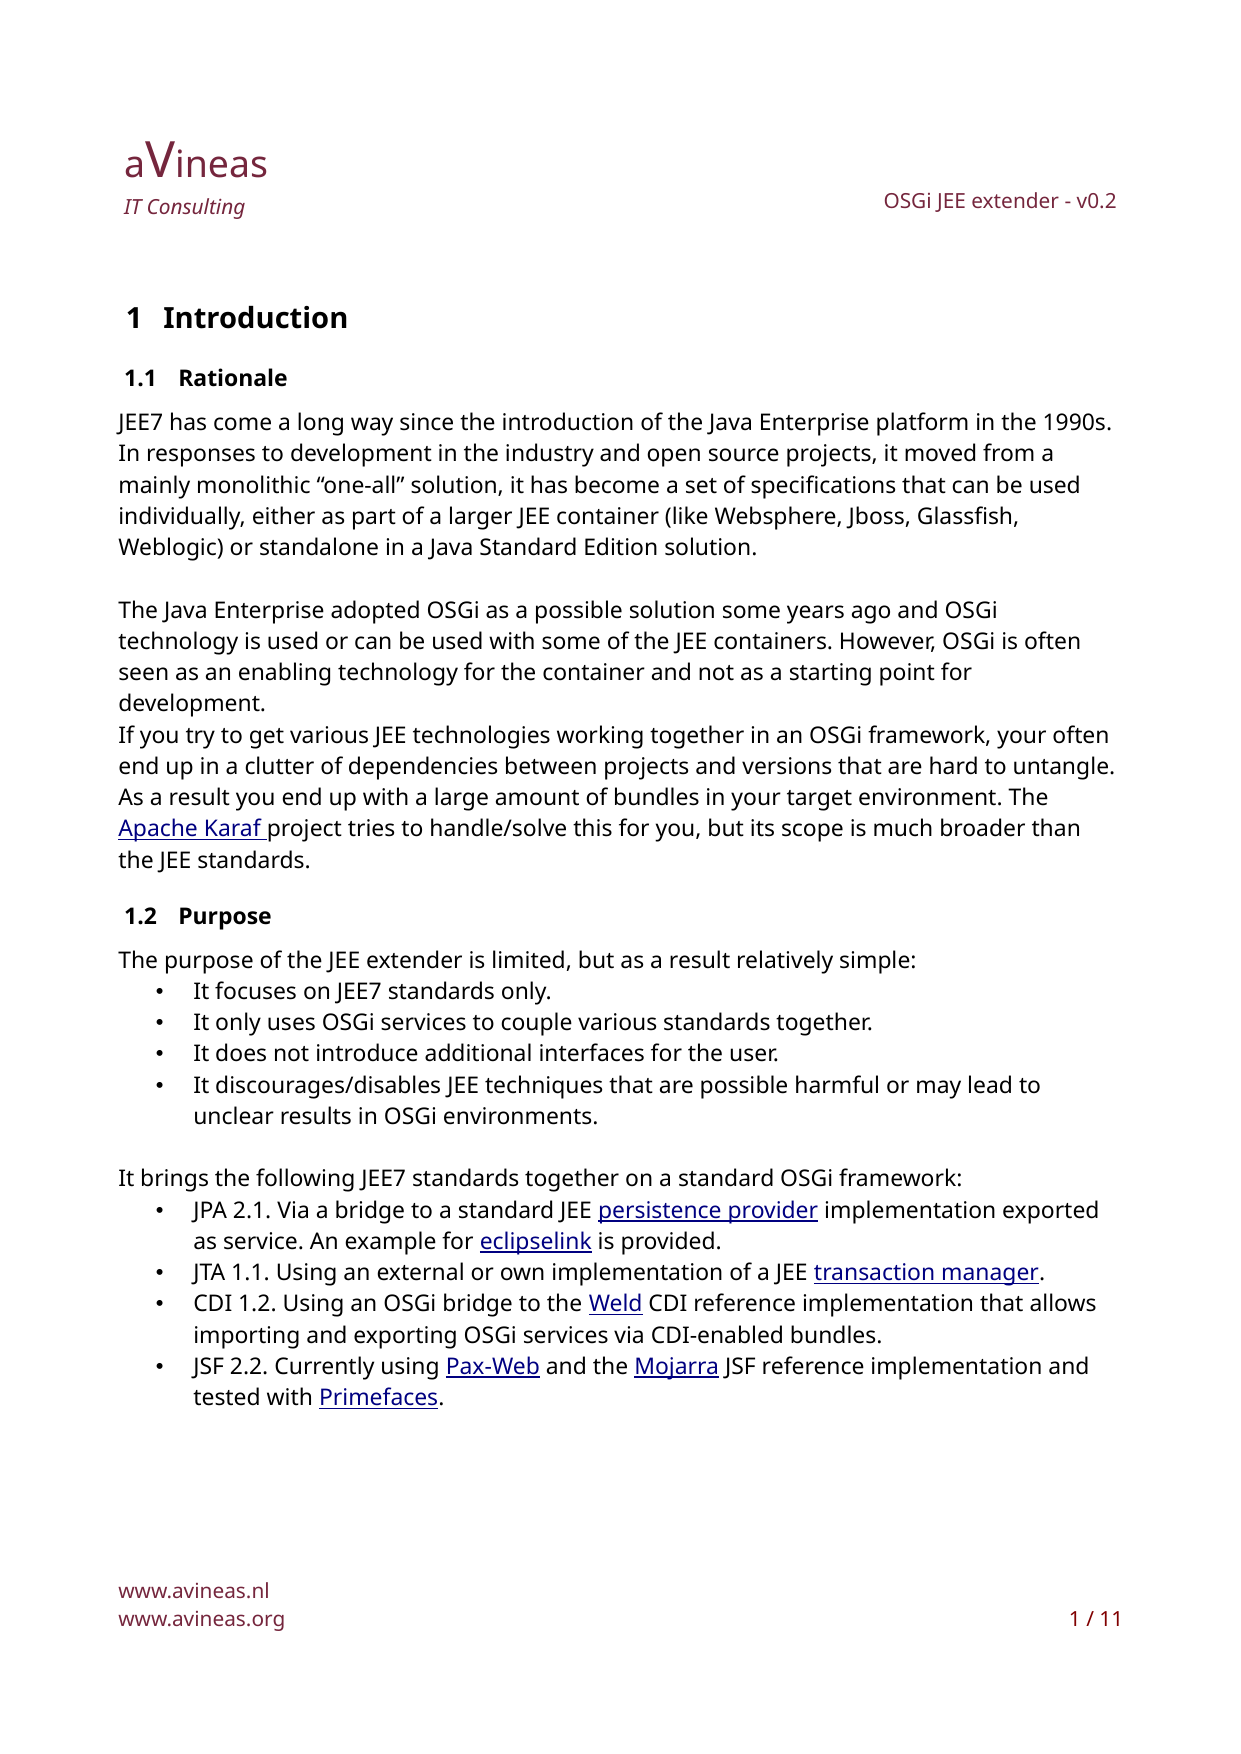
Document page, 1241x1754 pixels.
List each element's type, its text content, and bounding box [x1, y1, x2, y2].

text The Java Enterprise adopted OSGi as a possible solution some years ago and OSGi technology is used or can be used with some of the JEE containers. However, OSGi is often seen as an enabling technology for the container and not as a starting point for development. [118, 594, 1122, 719]
list It focuses on JEE7 standards only. [156, 975, 1122, 1006]
subtitle Introduction [118, 298, 1122, 337]
list JSF 2.2. Currently using Pax-Web and the Mojarra JSF reference implementation and tested with Primefaces. [156, 1350, 1122, 1412]
list It discourages/disables JEE techniques that are possible harmful or may lead to unclear results in OSGi environments. [156, 1069, 1122, 1131]
list JPA 2.1. Via a bridge to a standard JEE persistence provider implementation exported as service. An example for eclipselink is provided. [156, 1194, 1122, 1256]
subtitle Purpose [118, 900, 1122, 931]
text JEE7 has come a long way since the introduction of the Java Enterprise platform in the 1990s. In responses to development in the industry and open source projects, it moved from a mainly monolithic “one-all” solution, it has become a set of specifications that can be used individually, either as part of a larger JEE container (like Websphere, Jboss, Glassfish, Weblogic) or standalone in a Java Standard Edition solution. [118, 406, 1122, 562]
list It only uses OSGi services to couple various standards together. [156, 1006, 1122, 1037]
list CDI 1.2. Using an OSGi bridge to the Weld CDI reference implementation that allows importing and exporting OSGi services via CDI-enabled bundles. [156, 1287, 1122, 1350]
list It does not introduce additional interfaces for the user. [156, 1037, 1122, 1069]
list JTA 1.1. Using an external or own implementation of a JEE transaction manager. [156, 1256, 1122, 1287]
text It brings the following JEE7 standards together on a standard OSGi framework: [118, 1162, 1122, 1194]
text The purpose of the JEE extender is limited, but as a result relatively simple: [118, 944, 1122, 975]
text If you try to get various JEE technologies working together in an OSGi framework, your often end up in a clutter of dependencies between projects and versions that are hard to untangle. As a result you end up with a large amount of bundles in your target environment. The Apache Karaf project tries to handle/solve this for you, but its scope is much broader than the JEE standards. [118, 719, 1122, 875]
subtitle Rationale [118, 362, 1122, 394]
